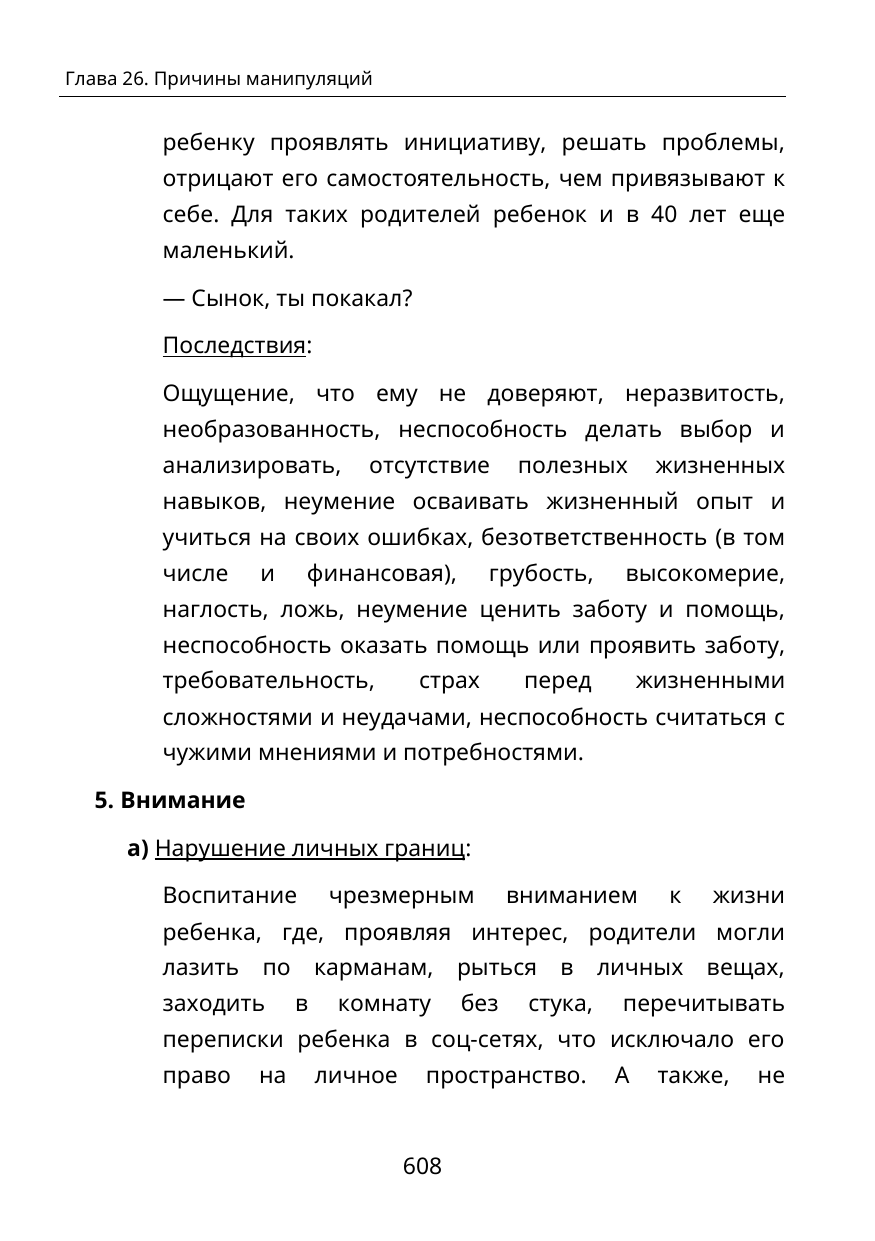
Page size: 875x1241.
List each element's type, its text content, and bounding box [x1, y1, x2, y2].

list — Сынок, ты покакал? [121, 282, 786, 313]
list Ощущение, что ему не доверяют, неразвитость, необразованность, неспособность делать выбор и анализировать, отсутствие полезных жизненных навыков, неумение осваивать жизненный опыт и учиться на своих ошибках, безответственность (в том числе и финансовая), грубость, высокомерие, наглость, ложь, неумение ценить заботу и помощь, неспособность оказать помощь или проявить заботу, требовательность, страх перед жизненными сложностями и неудачами, неспособность считаться с чужими мнениями и потребностями. [121, 377, 786, 768]
list Последствия: [121, 329, 786, 361]
list Нарушение личных границ: [121, 832, 786, 863]
list Внимание [88, 784, 786, 815]
list ребенку проявлять инициативу, решать проблемы, отрицают его самостоятельность, чем привязывают к себе. Для таких родителей ребенок и в 40 лет еще маленький. [121, 126, 786, 265]
list Воспитание чрезмерным вниманием к жизни ребенка, где, проявляя интерес, родители могли лазить по карманам, рыться в личных вещах, заходить в комнату без стука, перечитывать переписки ребенка в соц-сетях, что исключало его право на личное пространство. А также, не [121, 879, 786, 1090]
